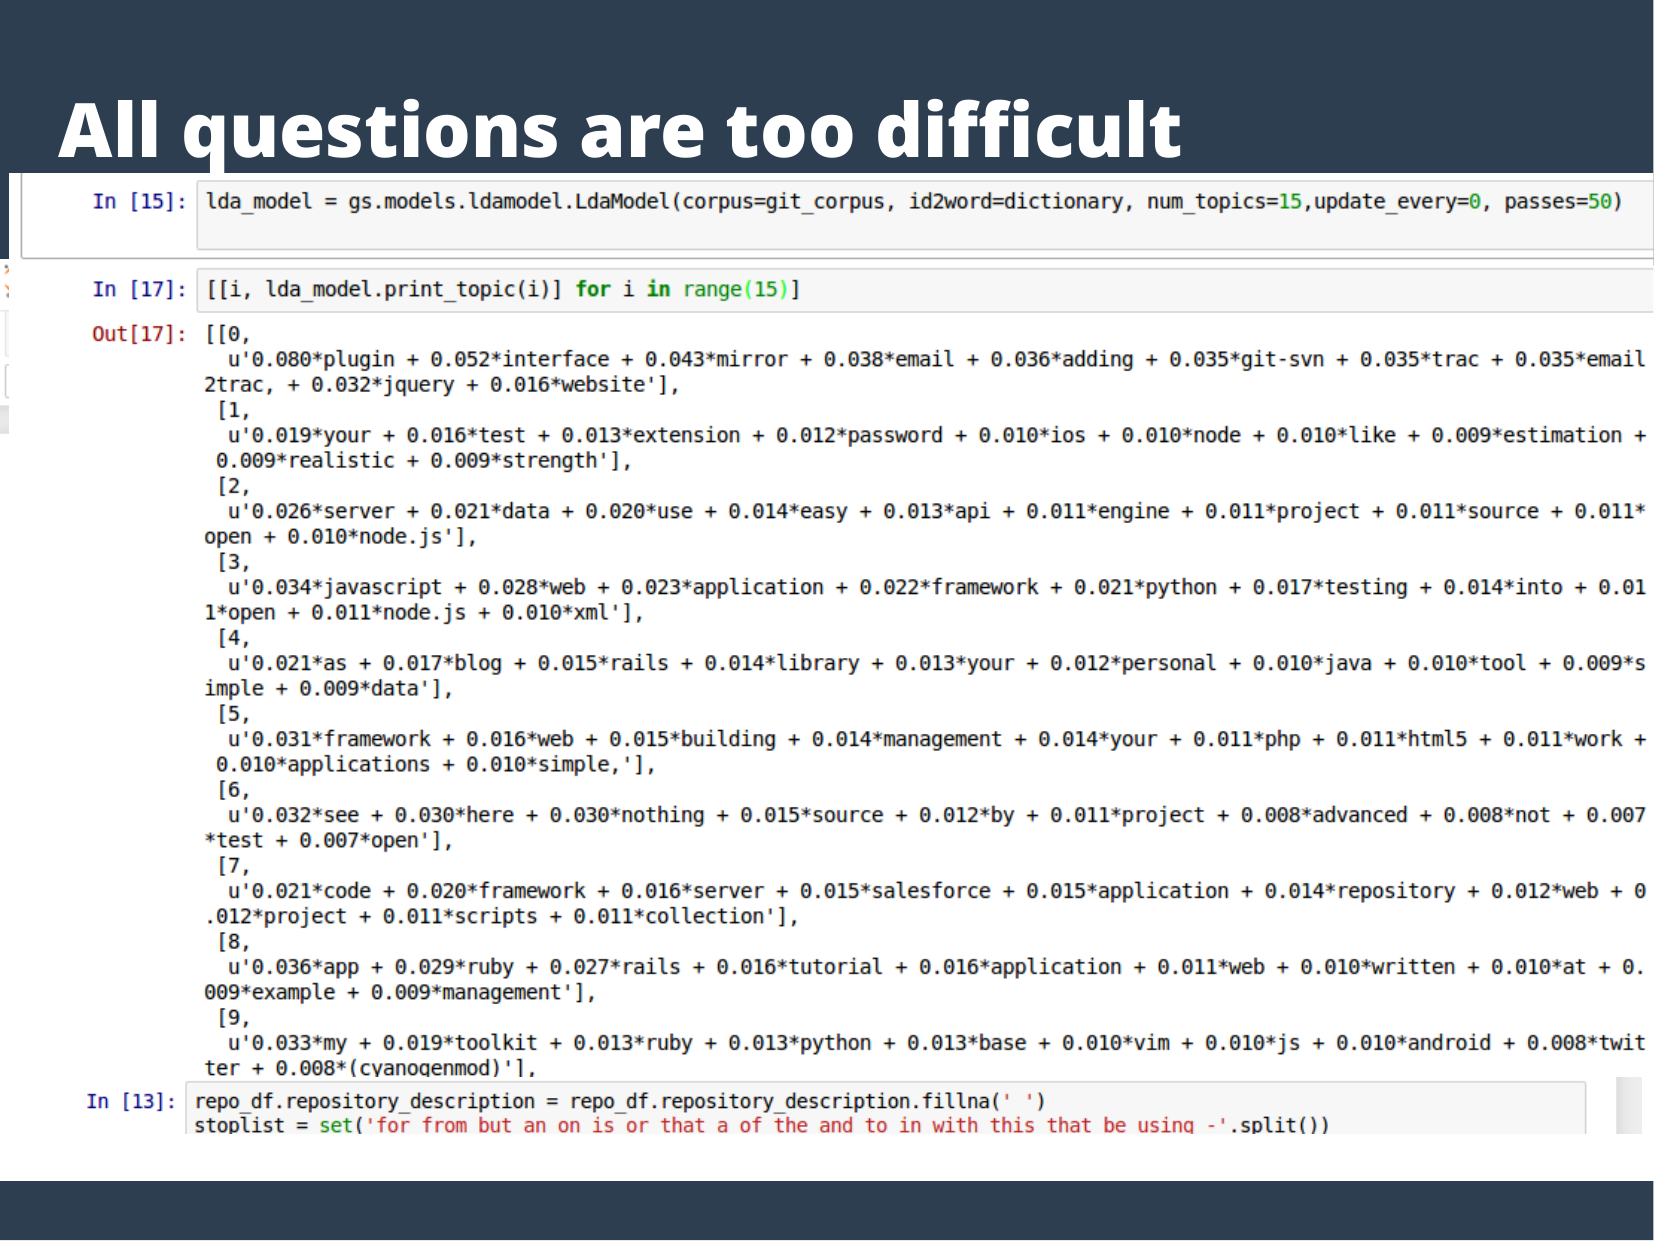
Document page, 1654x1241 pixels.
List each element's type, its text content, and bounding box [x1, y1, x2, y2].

picture [0, 173, 1654, 1134]
title All questions are too difficult [59, 49, 1595, 173]
